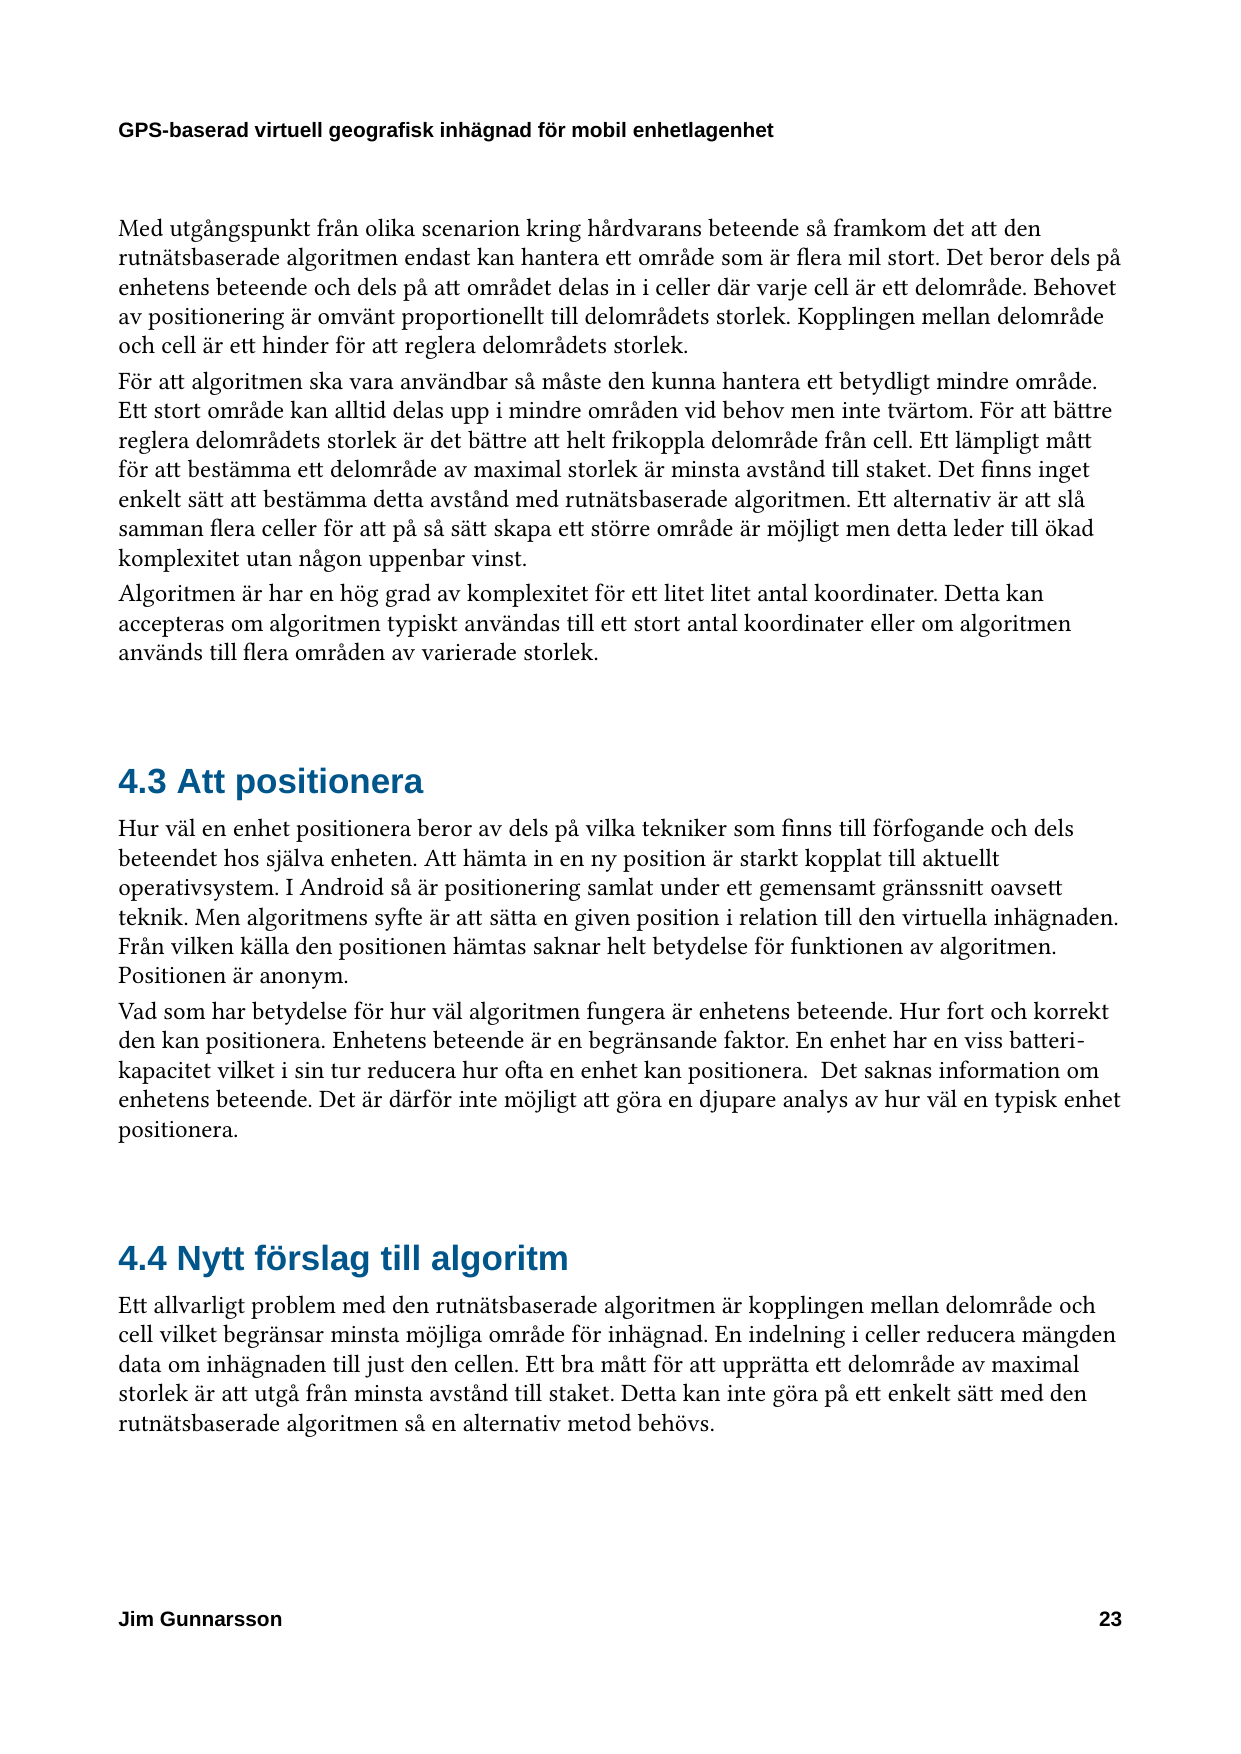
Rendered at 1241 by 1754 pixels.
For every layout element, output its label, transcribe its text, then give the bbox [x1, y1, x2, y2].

text Med utgångspunkt från olika scenarion kring hårdvarans beteende så framkom det att den rutnätsbaserade algoritmen endast kan hantera ett område som är flera mil stort. Det beror dels på enhetens beteende och dels på att området delas in i celler där varje cell är ett delområde. Behovet av positionering är omvänt proportionellt till delområdets storlek. Kopplingen mellan delområde och cell är ett hinder för att reglera delområdets storlek. [118, 212, 1122, 360]
text Vad som har betydelse för hur väl algoritmen fungera är enhetens beteende. Hur fort och korrekt den kan positionera. Enhetens beteende är en begränsande faktor. En enhet har en viss batteri­kapacitet vilket i sin tur reducera hur ofta en enhet kan positionera. Det saknas information om enhetens beteende. Det är därför inte möjligt att göra en djupare analys av hur väl en typisk enhet positionera. [118, 996, 1122, 1143]
subtitle Att positionera [118, 761, 1122, 801]
text Ett allvarligt problem med den rutnätsbaserade algoritmen är kopplingen mellan delområde och cell vilket begränsar minsta möjliga område för inhägnad. En indelning i celler reducera mängden data om inhägnaden till just den cellen. Ett bra mått för att upprätta ett delområde av maximal storlek är att utgå från minsta avstånd till staket. Detta kan inte göra på ett enkelt sätt med den rutnätsbaserade algoritmen så en alternativ metod behövs. [118, 1290, 1122, 1437]
text Hur väl en enhet positionera beror av dels på vilka tekniker som finns till förfogande och dels beteendet hos själva enheten. Att hämta in en ny position är starkt kopplat till aktuellt operativsystem. I Android så är positionering samlat under ett gemensamt gränssnitt oavsett teknik. Men algoritmens syfte är att sätta en given position i relation till den virtuella inhägnaden. Från vilken källa den positionen hämtas saknar helt betydelse för funktionen av algoritmen. Positionen är anonym. [118, 813, 1122, 990]
subtitle Nytt förslag till algoritm [118, 1238, 1122, 1278]
text Algoritmen är har en hög grad av komplexitet för ett litet litet antal koordinater. Detta kan accepteras om algoritmen typiskt användas till ett stort antal koordinater eller om algoritmen används till flera områden av varierade storlek. [118, 578, 1122, 667]
text För att algoritmen ska vara användbar så måste den kunna hantera ett betydligt mindre område. Ett stort område kan alltid delas upp i mindre områden vid behov men inte tvärtom. För att bättre reglera delområdets storlek är det bättre att helt frikoppla delområde från cell. Ett lämpligt mått för att bestämma ett delområde av maximal storlek är minsta avstånd till staket. Det finns inget enkelt sätt att bestämma detta avstånd med rutnäts­baserade algoritmen. Ett alternativ är att slå samman flera celler för att på så sätt skapa ett större område är möjligt men detta leder till ökad komplexitet utan någon uppenbar vinst. [118, 366, 1122, 572]
